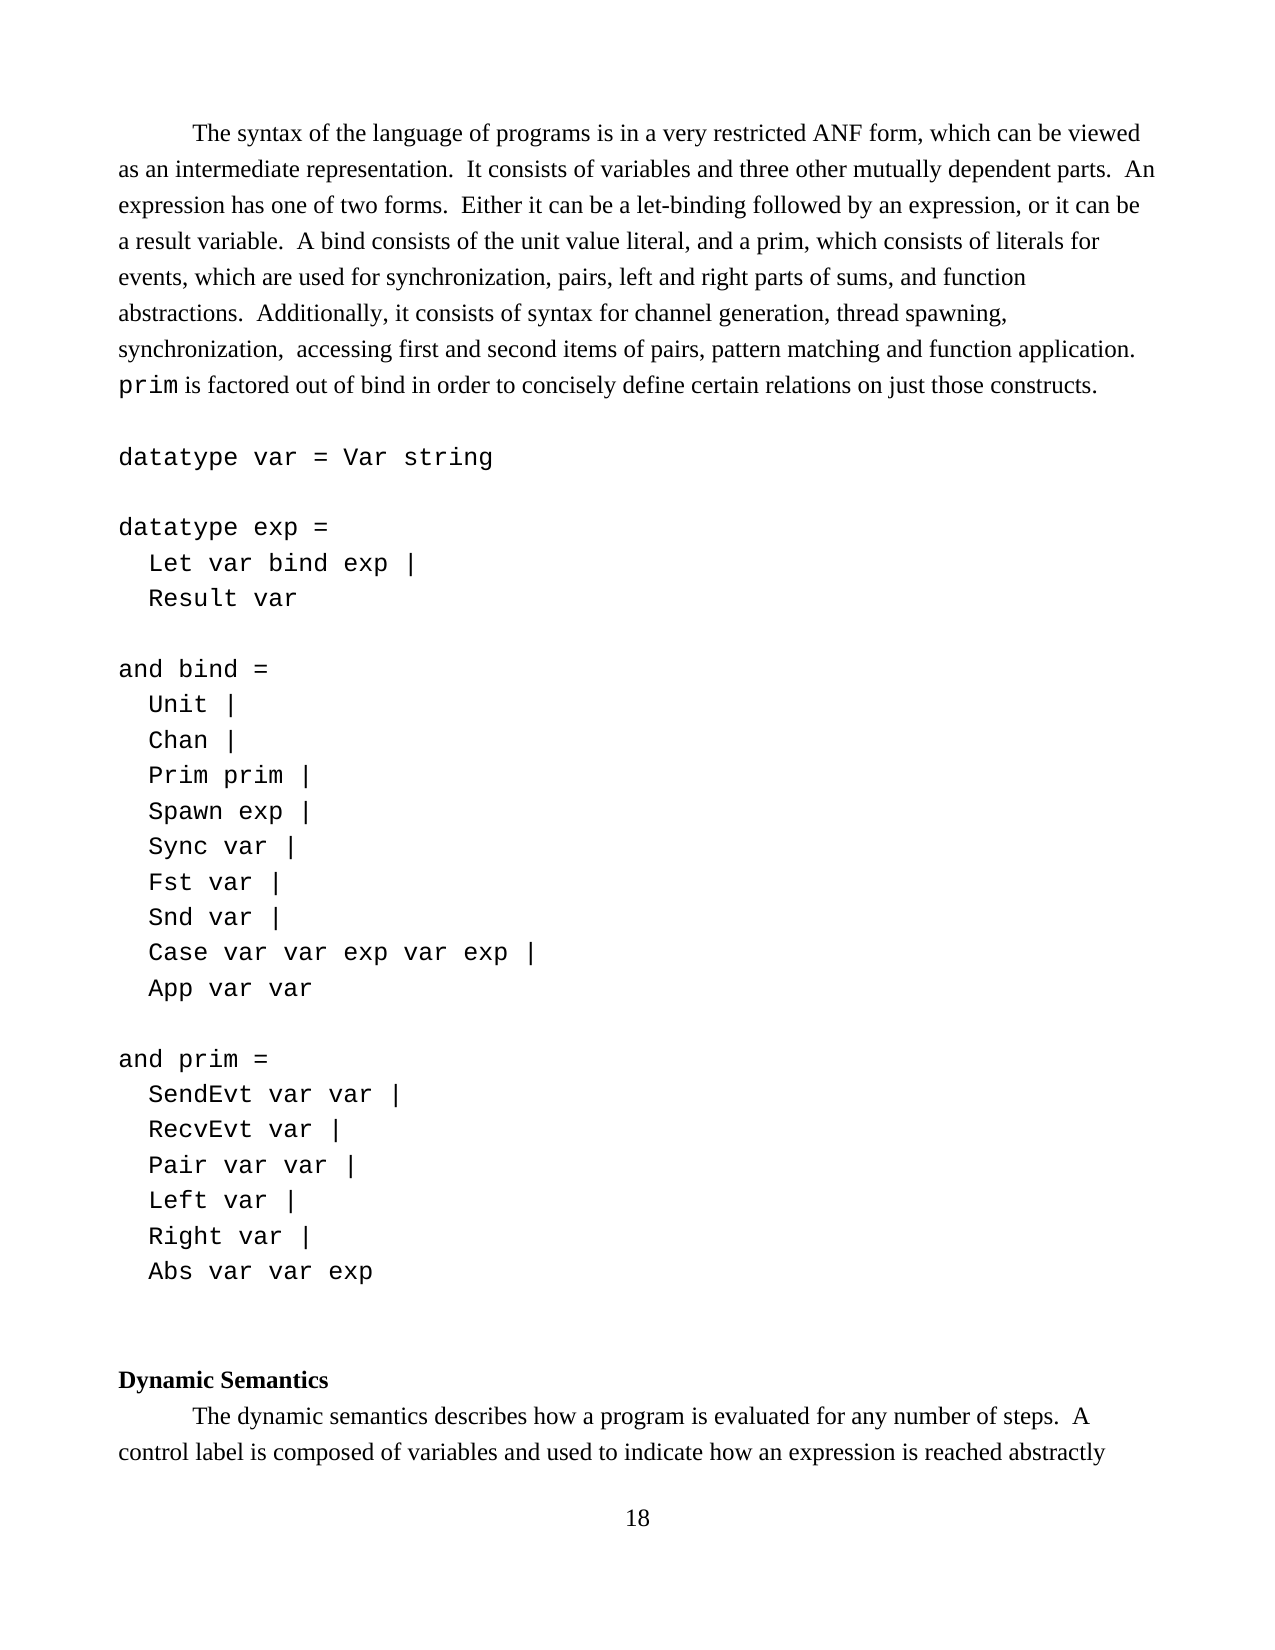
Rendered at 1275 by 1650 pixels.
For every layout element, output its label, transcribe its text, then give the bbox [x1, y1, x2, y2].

text Sync var | [118, 834, 1157, 862]
text Unit | [118, 692, 1157, 720]
text Prim prim | [118, 763, 1157, 791]
text Pair var var | [118, 1152, 1157, 1181]
text Chan | [118, 727, 1157, 756]
text Result var [118, 586, 1157, 614]
text The dynamic semantics describes how a program is evaluated for any number of steps. A control label is composed of variables and used to indicate how an expression is reached abstractly [118, 1401, 1157, 1466]
text Dynamic Semantics [118, 1366, 1157, 1394]
text datatype exp = [118, 515, 1157, 543]
text SendEvt var var | [118, 1082, 1157, 1110]
text Abs var var exp [118, 1259, 1157, 1287]
text Fst var | [118, 869, 1157, 897]
text Spawn exp | [118, 798, 1157, 827]
text The syntax of the language of programs is in a very restricted ANF form, which can be viewed as an intermediate representation. It consists of variables and three other mutually dependent parts. An expression has one of two forms. Either it can be a let-binding followed by an expression, or it can be a result variable. A bind consists of the unit value literal, and a prim, which consists of literals for events, which are used for synchronization, pairs, left and right parts of sums, and function abstractions. Additionally, it consists of syntax for channel generation, thread spawning, synchronization, accessing first and second items of pairs, pattern matching and function application. prim is factored out of bind in order to concisely define certain relations on just those constructs. [118, 118, 1157, 401]
text Left var | [118, 1188, 1157, 1216]
text Let var bind exp | [118, 550, 1157, 579]
text and prim = [118, 1046, 1157, 1074]
text datatype var = Var string [118, 444, 1157, 472]
text Right var | [118, 1223, 1157, 1252]
text and bind = [118, 657, 1157, 685]
text Case var var exp var exp | [118, 940, 1157, 968]
text App var var [118, 975, 1157, 1004]
text Snd var | [118, 904, 1157, 933]
text RecvEvt var | [118, 1117, 1157, 1145]
